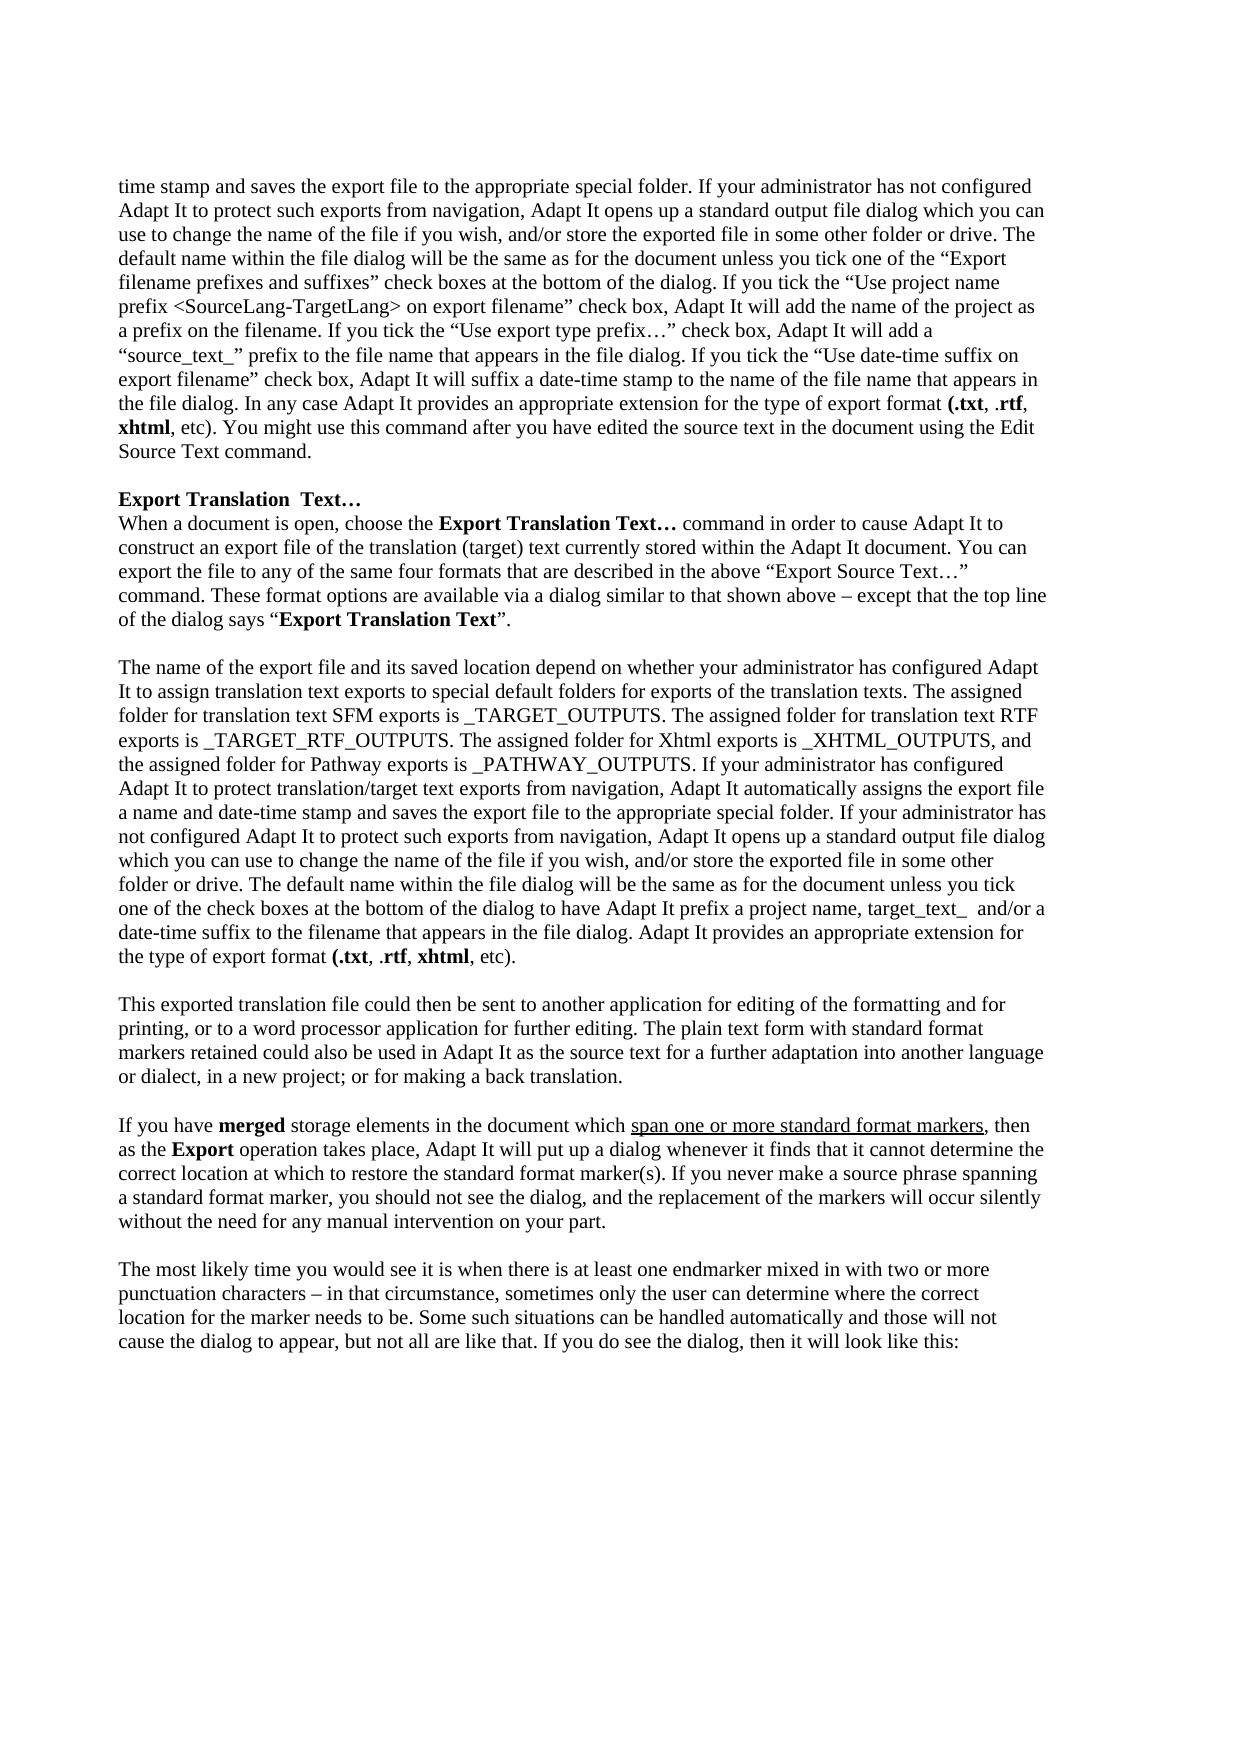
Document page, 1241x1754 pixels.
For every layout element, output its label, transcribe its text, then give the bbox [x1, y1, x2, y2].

text time stamp and saves the export file to the appropriate special folder. If your administrator has not configured Adapt It to protect such exports from navigation, Adapt It opens up a standard output file dialog which you can use to change the name of the file if you wish, and/or store the exported file in some other folder or drive. The default name within the file dialog will be the same as for the document unless you tick one of the “Export filename prefixes and suffixes” check boxes at the bottom of the dialog. If you tick the “Use project name prefix <SourceLang-TargetLang> on export filename” check box, Adapt It will add the name of the project as a prefix on the filename. If you tick the “Use export type prefix…” check box, Adapt It will add a “source_text_” prefix to the file name that appears in the file dialog. If you tick the “Use date-time suffix on export filename” check box, Adapt It will suffix a date-time stamp to the name of the file name that appears in the file dialog. In any case Adapt It provides an appropriate extension for the type of export format (.txt, .rtf, xhtml, etc). You might use this command after you have edited the source text in the document using the Edit Source Text command. [118, 174, 1048, 463]
text Export Translation Text… When a document is open, choose the Export Translation Text… command in order to cause Adapt It to construct an export file of the translation (target) text currently stored within the Adapt It document. You can export the file to any of the same four formats that are described in the above “Export Source Text…” command. These format options are available via a dialog similar to that shown above – except that the top line of the dialog says “Export Translation Text”. [118, 487, 1048, 631]
text The name of the export file and its saved location depend on whether your administrator has configured Adapt It to assign translation text exports to special default folders for exports of the translation texts. The assigned folder for translation text SFM exports is _TARGET_OUTPUTS. The assigned folder for translation text RTF exports is _TARGET_RTF_OUTPUTS. The assigned folder for Xhtml exports is _XHTML_OUTPUTS, and the assigned folder for Pathway exports is _PATHWAY_OUTPUTS. If your administrator has configured Adapt It to protect translation/target text exports from navigation, Adapt It automatically assigns the export file a name and date-time stamp and saves the export file to the appropriate special folder. If your administrator has not configured Adapt It to protect such exports from navigation, Adapt It opens up a standard output file dialog which you can use to change the name of the file if you wish, and/or store the exported file in some other folder or drive. The default name within the file dialog will be the same as for the document unless you tick one of the check boxes at the bottom of the dialog to have Adapt It prefix a project name, target_text_ and/or a date-time suffix to the filename that appears in the file dialog. Adapt It provides an appropriate extension for the type of export format (.txt, .rtf, xhtml, etc). [118, 655, 1048, 968]
text This exported translation file could then be sent to another application for editing of the formatting and for printing, or to a word processor application for further editing. The plain text form with standard format markers retained could also be used in Adapt It as the source text for a further adaptation into another language or dialect, in a new project; or for making a back translation. [118, 992, 1048, 1088]
text The most likely time you would see it is when there is at least one endmarker mixed in with two or more punctuation characters – in that circumstance, sometimes only the user can determine where the correct location for the marker needs to be. Some such situations can be handled automatically and those will not cause the dialog to appear, but not all are like that. If you do see the dialog, then it will look like this: [118, 1257, 1048, 1353]
text If you have merged storage elements in the document which span one or more standard format markers, then as the Export operation takes place, Adapt It will put up a dialog whenever it finds that it cannot determine the correct location at which to restore the standard format marker(s). If you never make a source phrase spanning a standard format marker, you should not see the dialog, and the replacement of the markers will occur silently without the need for any manual intervention on your part. [118, 1112, 1048, 1233]
